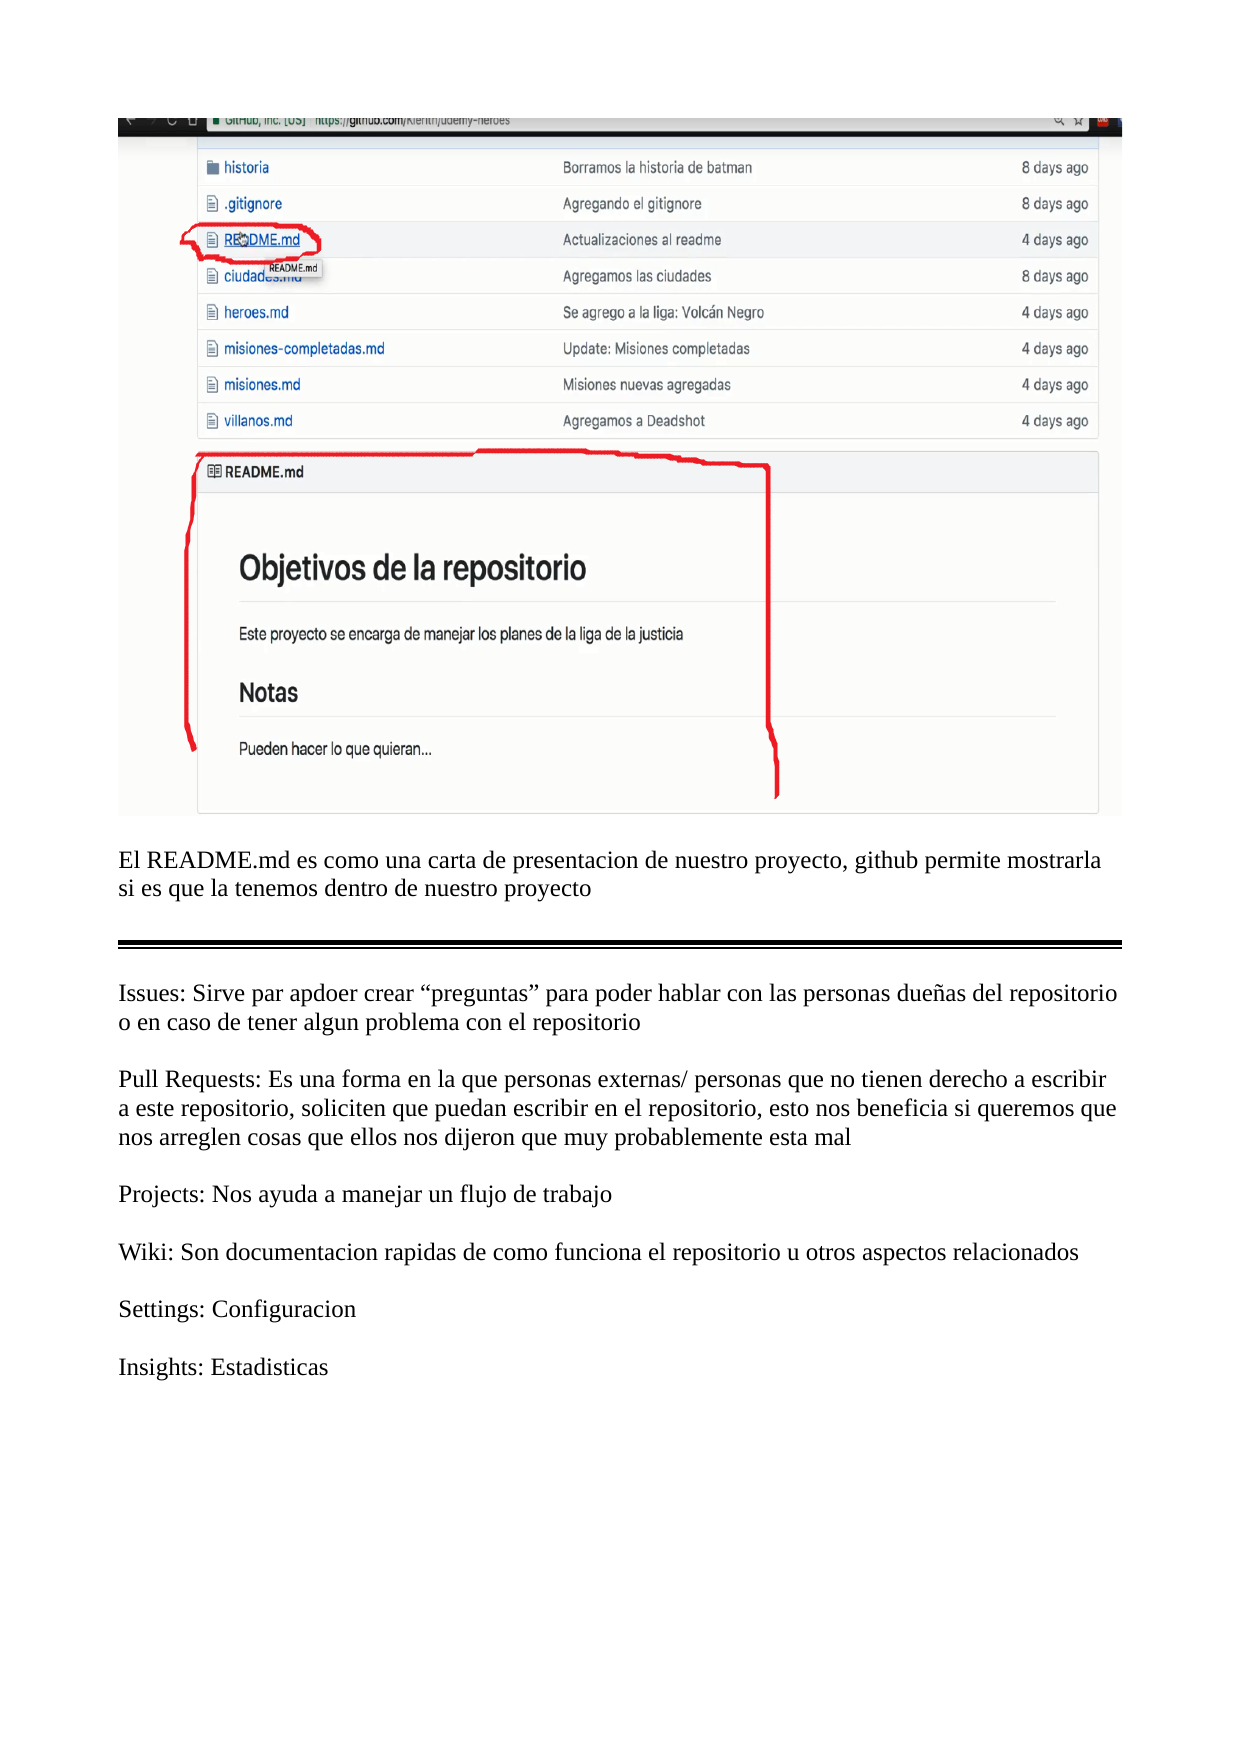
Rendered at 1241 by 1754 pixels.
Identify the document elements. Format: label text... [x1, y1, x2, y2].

text Projects: Nos ayuda a manejar un flujo de trabajo [118, 1179, 1122, 1208]
text Settings: Configuracion [118, 1294, 1122, 1323]
text Pull Requests: Es una forma en la que personas externas/ personas que no tienen derecho a escribir a este repositorio, soliciten que puedan escribir en el repositorio, esto nos beneficia si queremos que nos arreglen cosas que ellos nos dijeron que muy probablemente esta mal [118, 1064, 1122, 1150]
text Issues: Sirve par apdoer crear “preguntas” para poder hablar con las personas dueñas del repositorio o en caso de tener algun problema con el repositorio [118, 978, 1122, 1035]
text Insights: Estadisticas [118, 1352, 1122, 1380]
text El README.md es como una carta de presentacion de nuestro proyecto, github permite mostrarla si es que la tenemos dentro de nuestro proyecto [118, 845, 1122, 902]
text Wiki: Son documentacion rapidas de como funciona el repositorio u otros aspectos relacionados [118, 1237, 1122, 1265]
